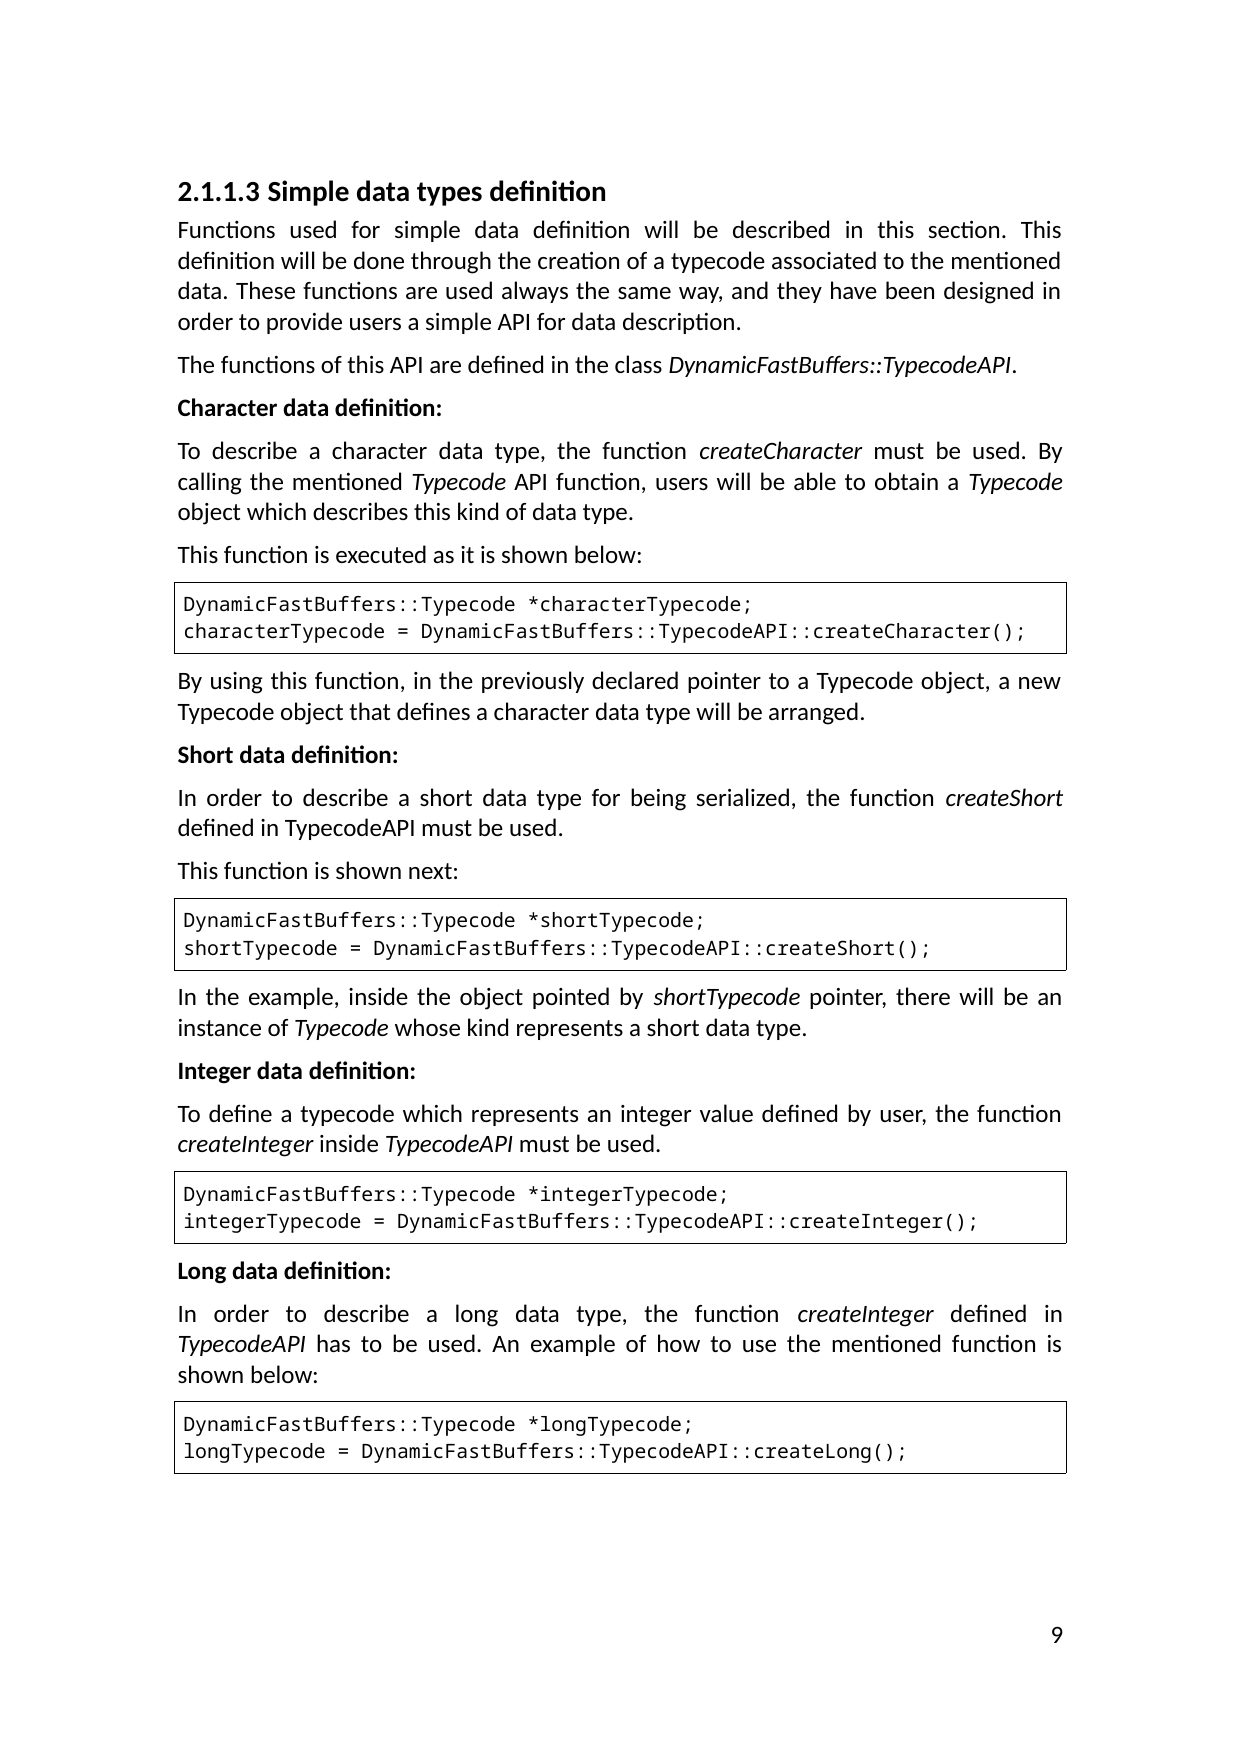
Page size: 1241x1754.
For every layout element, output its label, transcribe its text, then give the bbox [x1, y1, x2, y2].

text shortTypecode = DynamicFastBuffers::TypecodeAPI::createShort(); [183, 934, 1057, 961]
text characterTypecode = DynamicFastBuffers::TypecodeAPI::createCharacter(); [183, 617, 1057, 644]
text In the example, inside the object pointed by shortTypecode pointer, there will be an instance of Typecode whose kind represents a short data type. [177, 971, 1063, 1043]
text [175, 899, 1066, 970]
text Long data definition: [177, 1244, 1063, 1285]
text In order to describe a long data type, the function createInteger defined in TypecodeAPI has to be used. An example of how to use the mentioned function is shown below: [177, 1298, 1063, 1389]
text DynamicFastBuffers::Typecode *shortTypecode; [183, 907, 1057, 934]
text DynamicFastBuffers::Typecode *characterTypecode; [183, 591, 1057, 617]
text integerTypecode = DynamicFastBuffers::TypecodeAPI::createInteger(); [183, 1207, 1057, 1234]
text This function is executed as it is shown below: [177, 539, 1063, 570]
text [175, 1402, 1066, 1473]
text By using this function, in the previously declared pointer to a Typecode object, a new Typecode object that defines a character data type will be arranged. [177, 654, 1063, 726]
text In order to describe a short data type for being serialized, the function createShort defined in TypecodeAPI must be used. [177, 782, 1063, 843]
text The functions of this API are defined in the class DynamicFastBuffers::TypecodeAPI. [177, 349, 1063, 379]
text Functions used for simple data definition will be described in this section. This definition will be done through the creation of a typecode associated to the mentioned data. These functions are used always the same way, and they have been designed in order to provide users a simple API for data description. [177, 214, 1063, 337]
text Short data definition: [177, 739, 1063, 769]
text Character data definition: [177, 392, 1063, 423]
text [175, 583, 1066, 653]
text To describe a character data type, the function createCharacter must be used. By calling the mentioned Typecode API function, users will be able to obtain a Typecode object which describes this kind of data type. [177, 435, 1063, 527]
text Integer data definition: [177, 1055, 1063, 1086]
subtitle Simple data types definition [177, 173, 1063, 208]
text longTypecode = DynamicFastBuffers::TypecodeAPI::createLong(); [183, 1437, 1057, 1464]
text This function is shown next: [177, 855, 1063, 886]
text To define a typecode which represents an integer value defined by user, the function createInteger inside TypecodeAPI must be used. [177, 1098, 1063, 1159]
text [175, 1172, 1066, 1243]
text DynamicFastBuffers::Typecode *integerTypecode; [183, 1180, 1057, 1207]
text DynamicFastBuffers::Typecode *longTypecode; [183, 1410, 1057, 1437]
